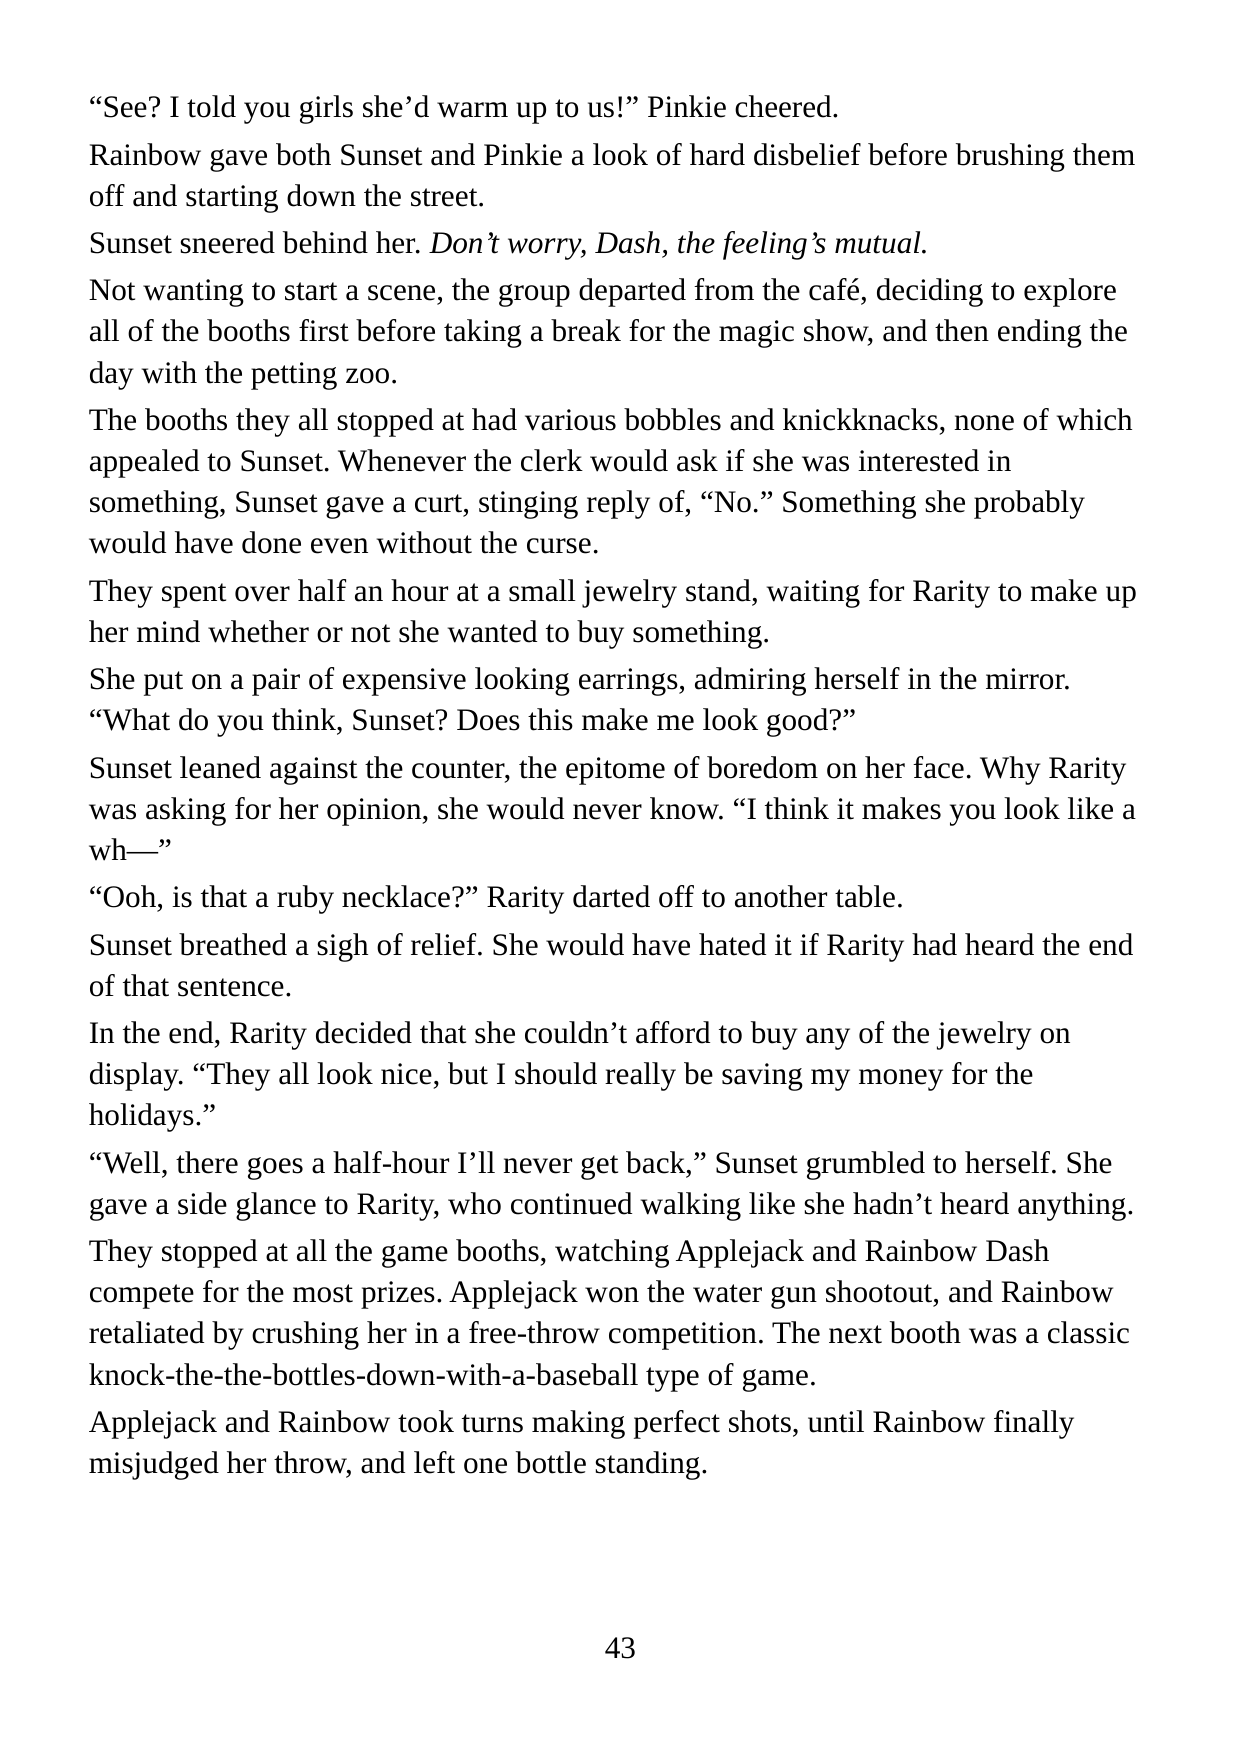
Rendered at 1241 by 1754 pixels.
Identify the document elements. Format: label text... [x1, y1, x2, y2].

text They stopped at all the game booths, watching Applejack and Rainbow Dash compete for the most prizes. Applejack won the water gun shootout, and Rainbow retaliated by crushing her in a free-throw competition. The next booth was a classic knock-the-the-bottles-down-with-a-baseball type of game. [88, 1232, 1152, 1392]
text Applejack and Rainbow took turns making perfect shots, until Rainbow finally misjudged her throw, and left one bottle standing. [88, 1403, 1152, 1480]
text In the end, Rarity decided that she couldn’t afford to buy any of the jewelry on display. “They all look nice, but I should really be saving my money for the holidays.” [88, 1014, 1152, 1133]
text Sunset leaned against the counter, the epitome of boredom on her face. Why Rarity was asking for her opinion, she would never know. “I think it makes you look like a wh—” [88, 749, 1152, 867]
text “Well, there goes a half-hour I’ll never get back,” Sunset grumbled to herself. She gave a side glance to Rarity, who continued walking like she hadn’t heard anything. [88, 1144, 1152, 1221]
text Sunset breathed a sigh of relief. She would have hated it if Rarity had heard the end of that sentence. [88, 926, 1152, 1003]
text “Ooh, is that a ruby necklace?” Rarity darted off to another table. [88, 878, 1152, 914]
text Sunset sneered behind her. Don’t worry, Dash, the feeling’s mutual. [88, 224, 1152, 260]
text Not wanting to start a scene, the group departed from the café, deciding to explore all of the booths first before taking a break for the magic show, and then ending the day with the petting zoo. [88, 271, 1152, 390]
text “See? I told you girls she’d warm up to us!” Pinkie cheered. [88, 88, 1152, 124]
text She put on a pair of expensive looking earrings, admiring herself in the mirror. “What do you think, Sunset? Does this make me look good?” [88, 660, 1152, 738]
text The booths they all stopped at had various bobbles and knickknacks, none of which appealed to Sunset. Whenever the clerk would ask if she was interested in something, Sunset gave a curt, stinging reply of, “No.” Something she probably would have done even without the curse. [88, 401, 1152, 561]
text Rainbow gave both Sunset and Pinkie a look of hard disbelief before brushing them off and starting down the street. [88, 136, 1152, 213]
text They spent over half an hour at a small jewelry stand, waiting for Rarity to make up her mind whether or not she wanted to buy something. [88, 572, 1152, 649]
